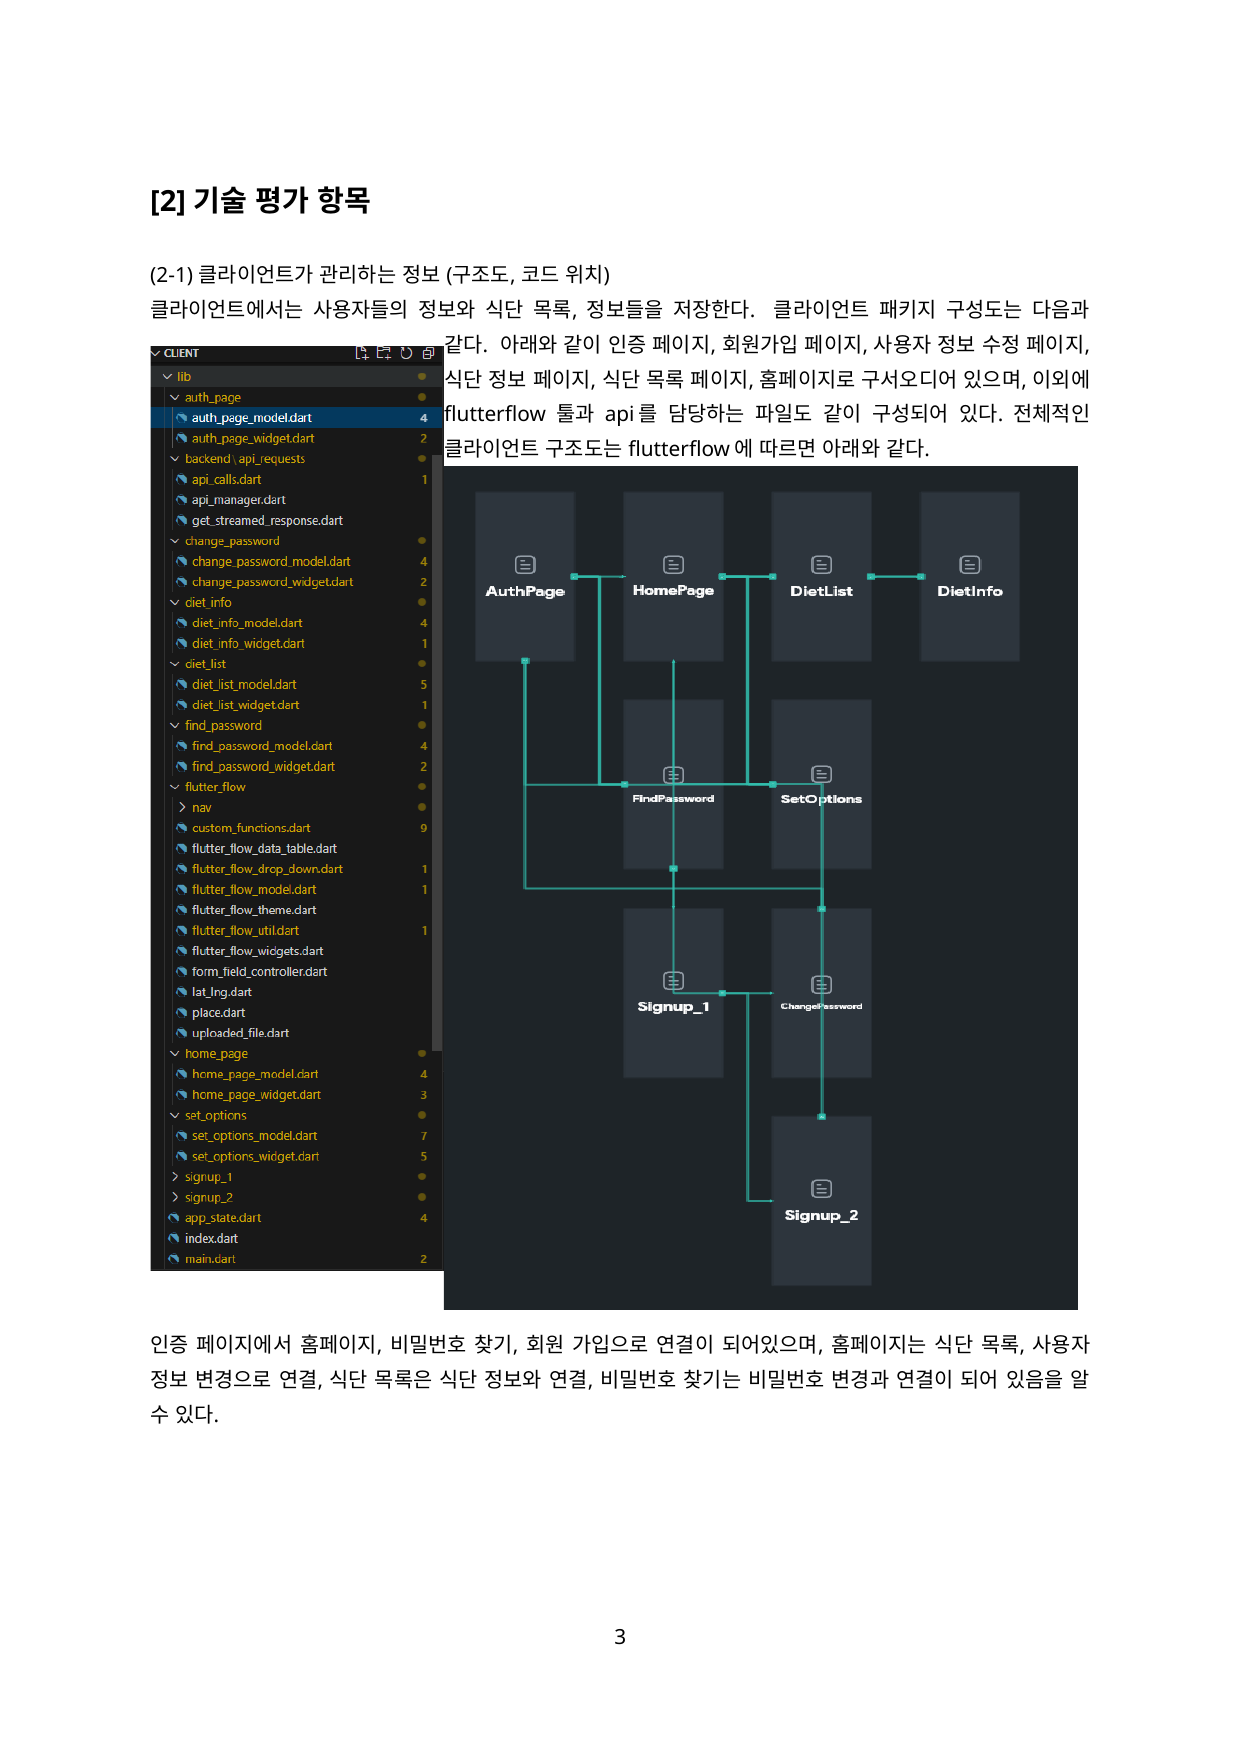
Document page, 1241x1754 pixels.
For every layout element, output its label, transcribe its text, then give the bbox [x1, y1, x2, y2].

text [2] 기술 평가 항목 [150, 177, 1090, 219]
text 클라이언트에서는 사용자들의 정보와 식단 목록, 정보들을 저장한다. 클라이언트 패키지 구성도는 다음과 같다. 아래와 같이 인증 페이지, 회원가입 페이지, 사용자 정보 수정 페이지, 식단 정보 페이지, 식단 목록 페이지, 홈페이지로 구서오디어 있으며, 이외에 flutterflow 툴과 api를 담당하는 파일도 같이 구성되어 있다. 전체적인 클라이언트 구조도는 flutterflow에 따르면 아래와 같다. [150, 293, 1090, 463]
text 인증 페이지에서 홈페이지, 비밀번호 찾기, 회원 가입으로 연결이 되어있으며, 홈페이지는 식단 목록, 사용자 정보 변경으로 연결, 식단 목록은 식단 정보와 연결, 비밀번호 찾기는 비밀번호 변경과 연결이 되어 있음을 알 수 있다. [150, 1329, 1090, 1429]
text (2-1) 클라이언트가 관리하는 정보 (구조도, 코드 위치) [150, 258, 1090, 289]
picture [150, 346, 1078, 1310]
